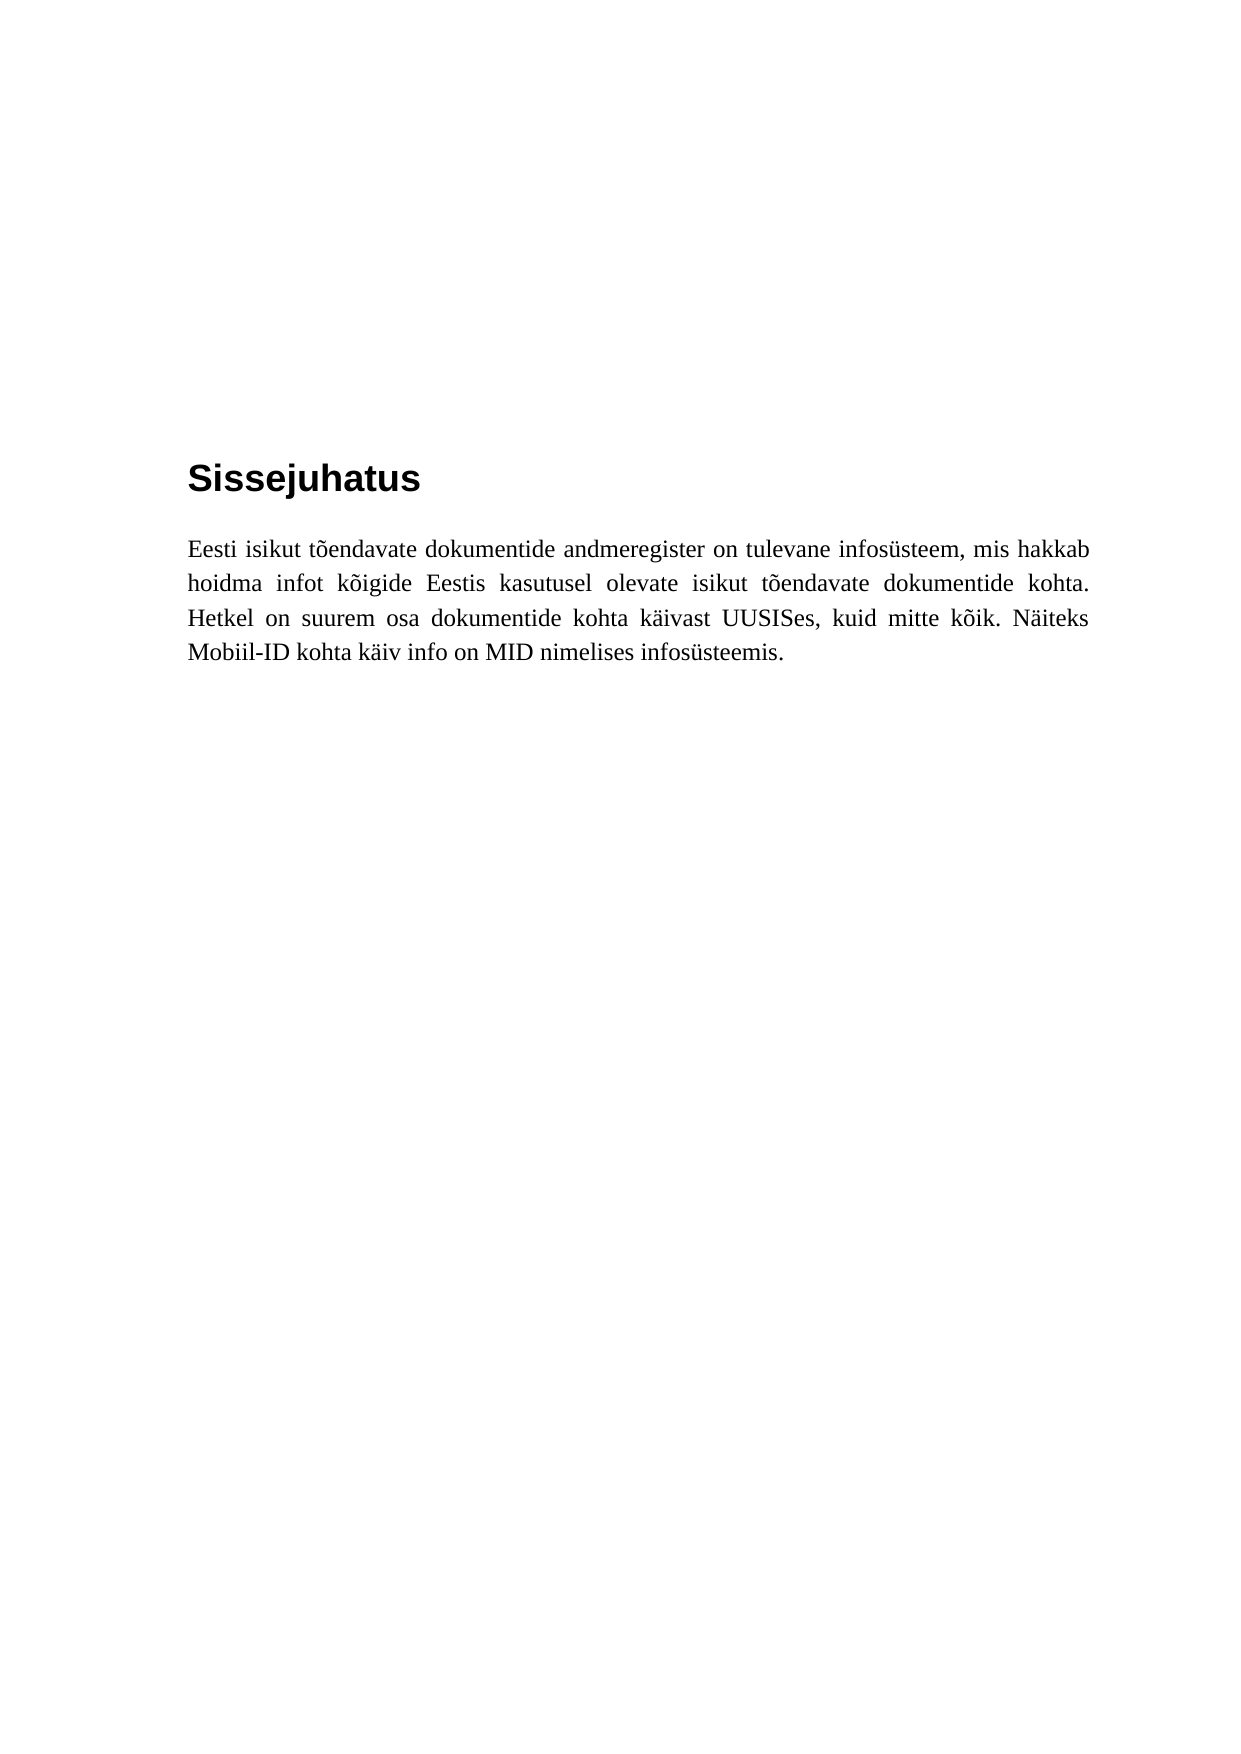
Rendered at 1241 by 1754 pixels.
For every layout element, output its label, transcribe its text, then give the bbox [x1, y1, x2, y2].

subtitle Sissejuhatus [187, 456, 1090, 500]
text Eesti isikut tõendavate dokumentide andmeregister on tulevane infosüsteem, mis hakkab hoidma infot kõigide Eestis kasutusel olevate isikut tõendavate dokumentide kohta. Hetkel on suurem osa dokumentide kohta käivast UUSISes, kuid mitte kõik. Näiteks Mobiil-ID kohta käiv info on MID nimelises infosüsteemis. [187, 534, 1090, 666]
